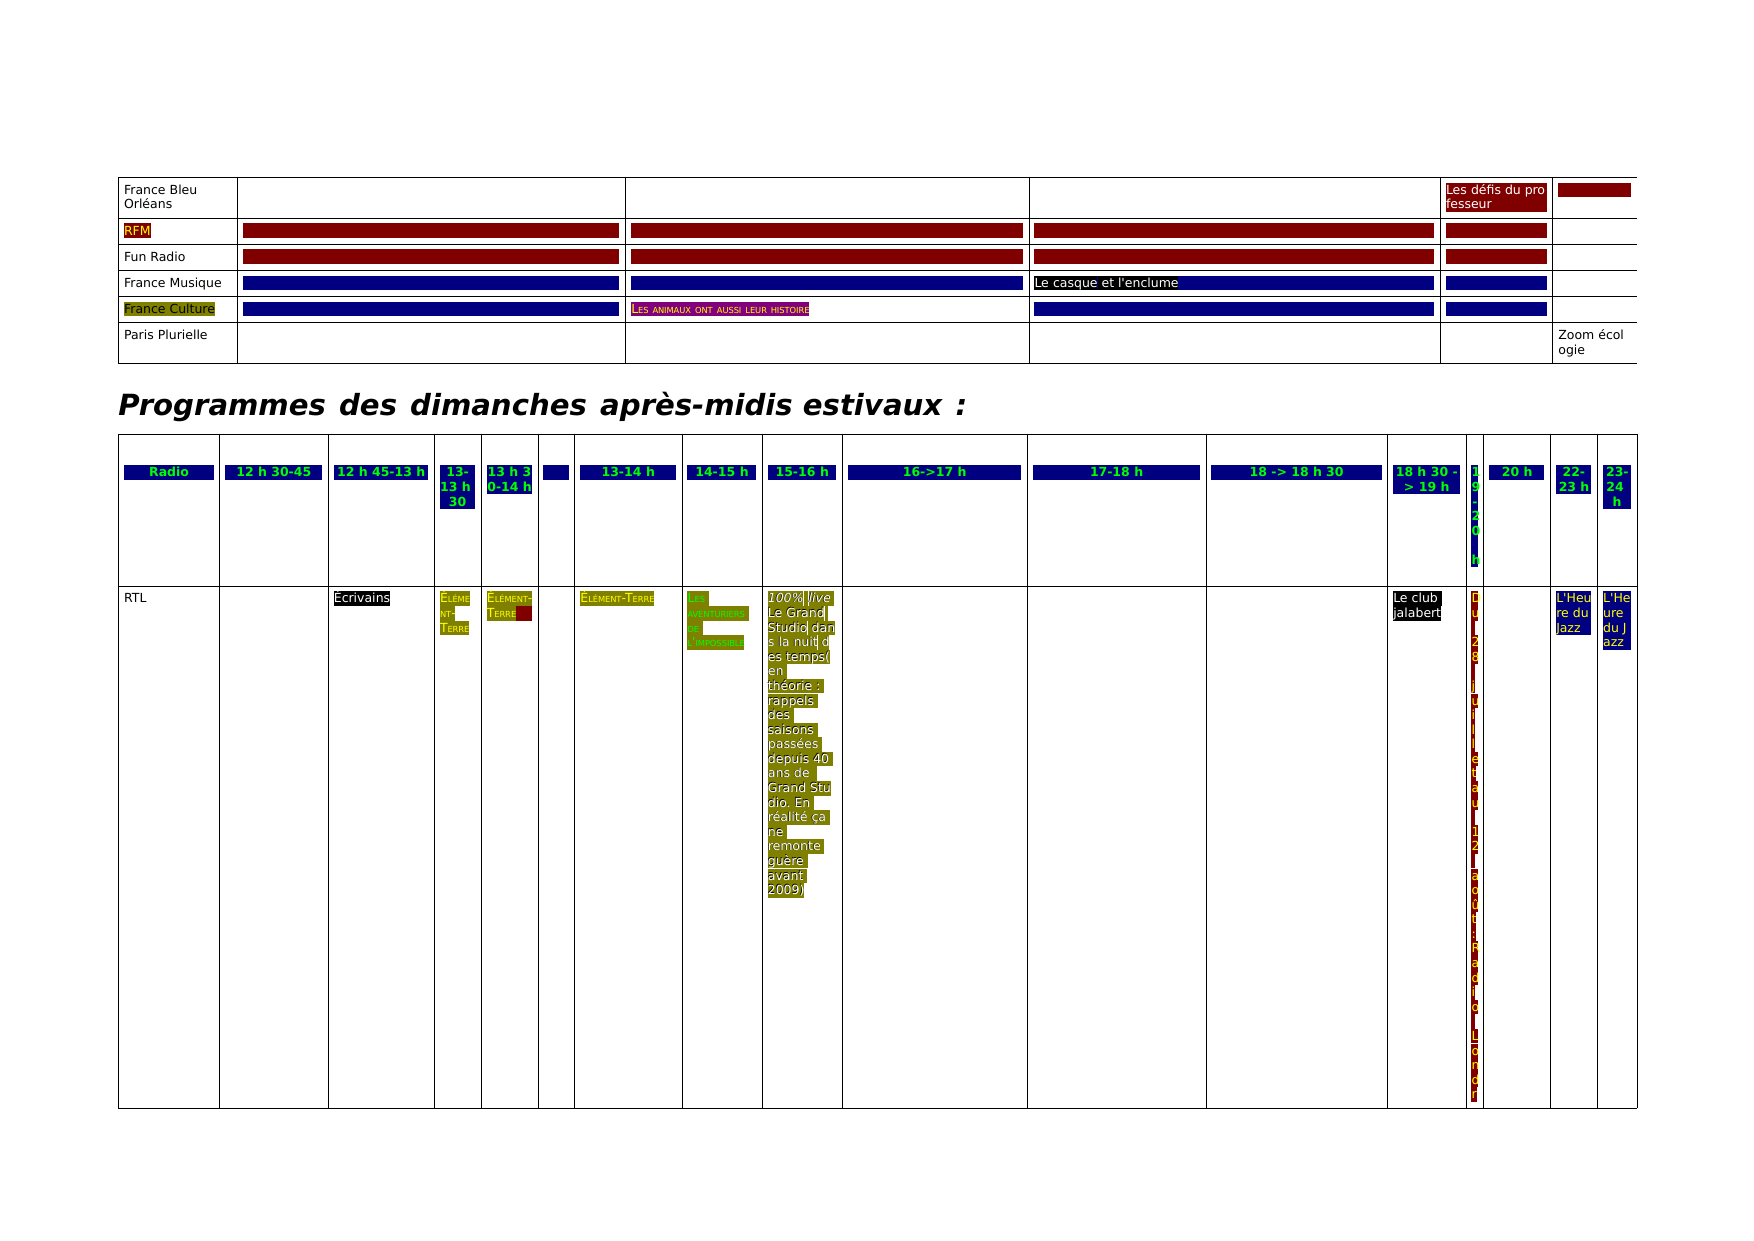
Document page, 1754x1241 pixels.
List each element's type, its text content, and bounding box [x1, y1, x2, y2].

table_header 22-23 h [1551, 435, 1597, 586]
table_cell Fun Radio [119, 245, 237, 270]
table_cell [238, 245, 625, 270]
table_cell [1207, 587, 1387, 1107]
table_cell [238, 271, 625, 296]
table_header 16->17 h [843, 435, 1027, 586]
table_cell France Musique [119, 271, 237, 296]
table_cell [1028, 587, 1206, 1107]
table_cell [1030, 178, 1440, 217]
table_header 13-13 h 30 [435, 435, 481, 586]
table_cell [1441, 245, 1552, 270]
table_cell [238, 323, 625, 363]
table_header [539, 435, 574, 586]
table_cell [1441, 271, 1552, 296]
table_cell Écrivains [329, 587, 434, 1107]
table_cell [1553, 219, 1637, 244]
table_cell Le casque et l'enclume [1030, 271, 1440, 296]
table_cell Élément-Terre [435, 587, 481, 1107]
table_cell [1030, 323, 1440, 363]
table_cell France Culture [119, 297, 237, 322]
table_cell Paris Plurielle [119, 323, 237, 363]
table_header 15-16 h [763, 435, 842, 586]
table_cell [1553, 297, 1637, 322]
table_cell [238, 178, 625, 217]
table_header 19-20 h [1467, 435, 1483, 586]
table_cell [1030, 245, 1440, 270]
table_cell Du 28 juillet au 12 août : Radio Londr [1467, 587, 1483, 1107]
table_cell Zoom écologie [1553, 323, 1637, 363]
table_cell Élément-Terre [482, 587, 538, 1107]
table_cell [1441, 219, 1552, 244]
table_header 12 h 45-13 h [329, 435, 434, 586]
table_header 23-24 h [1598, 435, 1637, 586]
table_cell [626, 219, 1029, 244]
table_cell [1030, 297, 1440, 322]
table_cell [626, 323, 1029, 363]
table_cell Élément-Terre [575, 587, 682, 1107]
table_cell [238, 219, 625, 244]
table_cell France Bleu Orléans [119, 178, 237, 217]
table_cell [1553, 245, 1637, 270]
table_cell Le club jalabert [1388, 587, 1466, 1107]
table_cell 100% live Le Grand Studio dans la nuit des temps(en théorie : rappels des saisons passées depuis 40 ans de Grand Studio. En réalité ça ne remonte guère avant 2009) [763, 587, 842, 1107]
table_cell [626, 245, 1029, 270]
table_cell [1030, 219, 1440, 244]
table_header 17-18 h [1028, 435, 1206, 586]
table_cell [1553, 178, 1637, 217]
table_cell [1441, 323, 1552, 363]
table_header 14-15 h [683, 435, 762, 586]
table_cell [1553, 271, 1637, 296]
table_cell Les animaux ont aussi leur histoire [626, 297, 1029, 322]
table_cell [843, 587, 1027, 1107]
table_cell [220, 587, 328, 1107]
table_header Radio [119, 435, 219, 586]
table_cell [626, 271, 1029, 296]
table_cell [626, 178, 1029, 217]
subtitle Programmes des dimanches après-midis estivaux : [118, 388, 1636, 422]
table_header 18 h 30 -> 19 h [1388, 435, 1466, 586]
table_cell [1441, 297, 1552, 322]
table_cell [238, 297, 625, 322]
table_cell L'Heure du Jazz [1598, 587, 1637, 1107]
table_cell Les défis du professeur [1441, 178, 1552, 217]
table_header 18 -> 18 h 30 [1207, 435, 1387, 586]
table_header 12 h 30-45 [220, 435, 328, 586]
table_cell RFM [119, 219, 237, 244]
table_header 13 h 30-14 h [482, 435, 538, 586]
table_cell [539, 587, 574, 1107]
table_header 13-14 h [575, 435, 682, 586]
table_cell [1484, 587, 1550, 1107]
table_cell RTL [119, 587, 219, 1107]
table_cell L'Heure du Jazz [1551, 587, 1597, 1107]
table_header 20 h [1484, 435, 1550, 586]
table_cell Les aventuriers de l'impossible [683, 587, 762, 1107]
